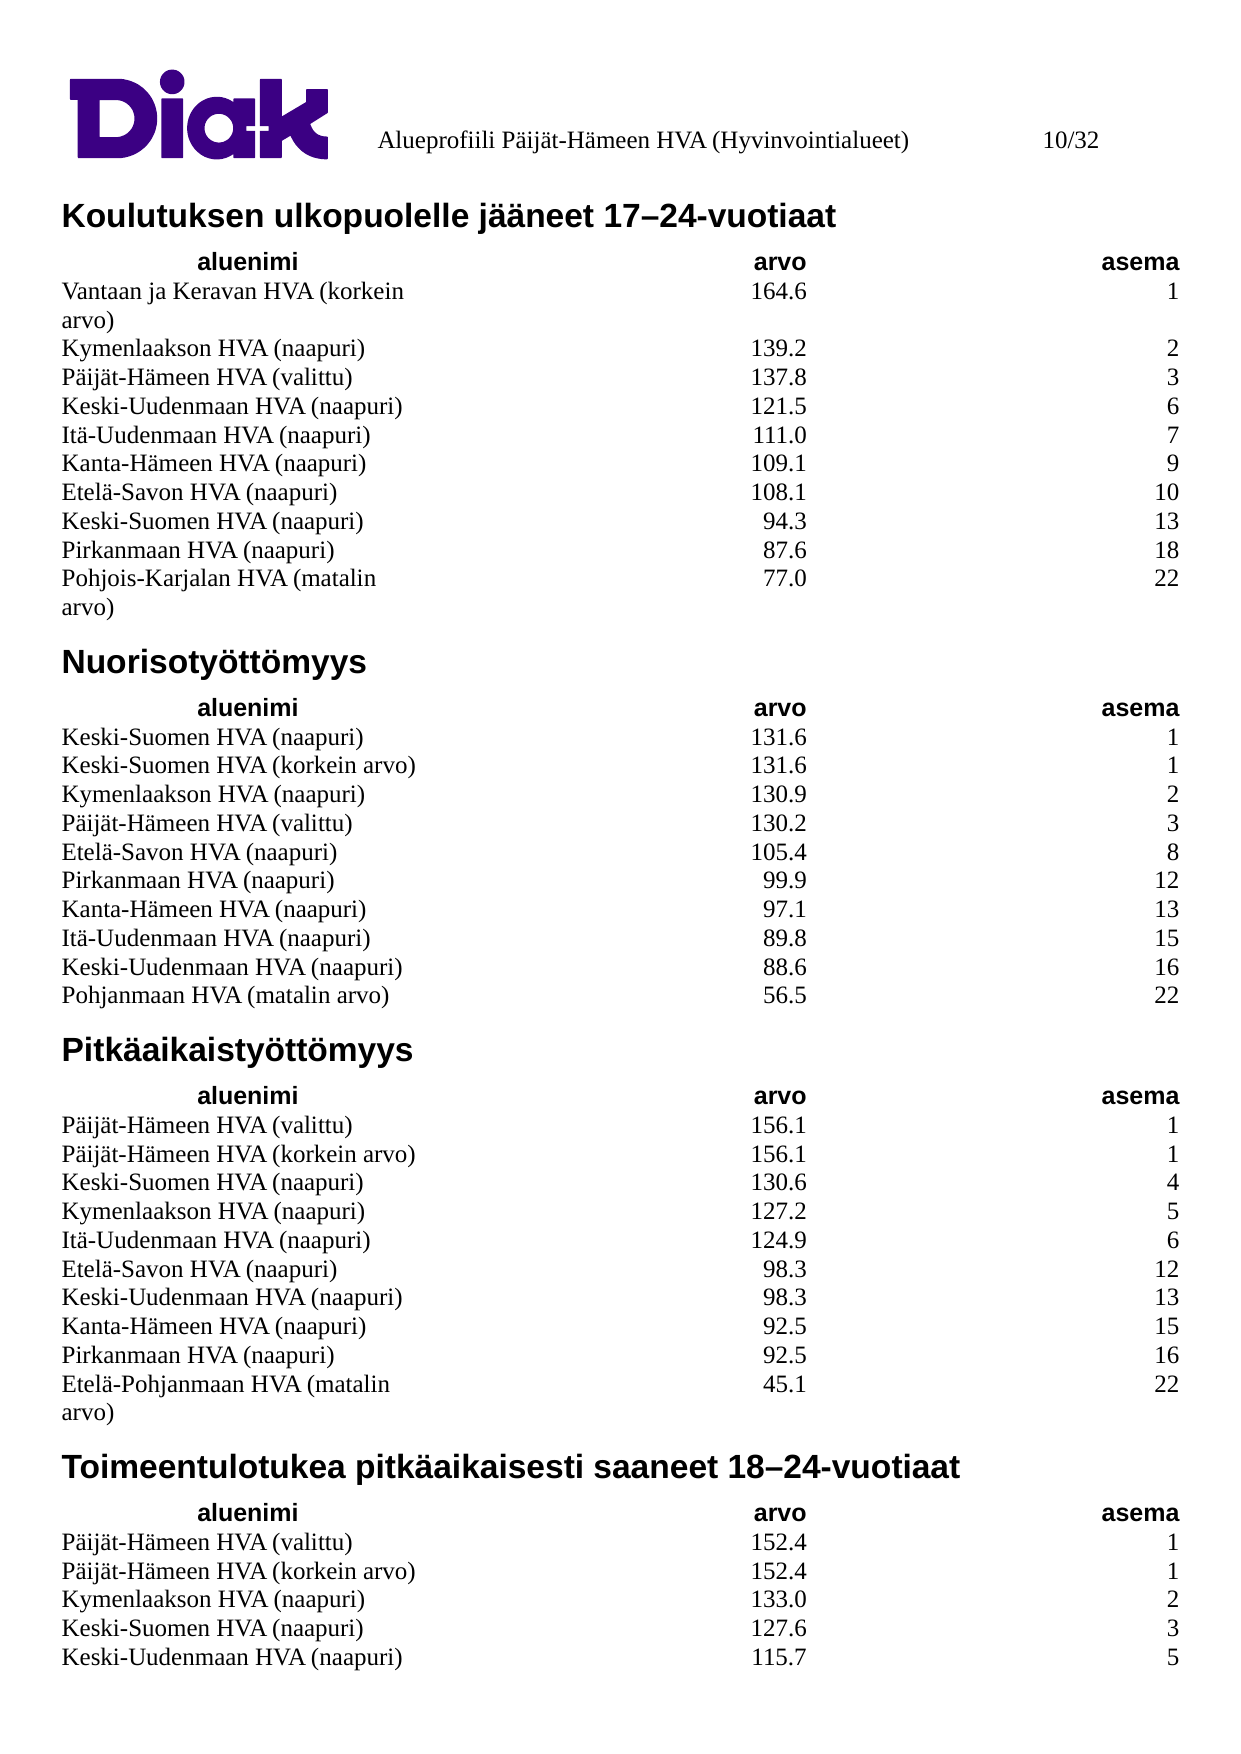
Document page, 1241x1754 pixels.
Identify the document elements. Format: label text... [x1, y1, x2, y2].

table_cell 16 [806, 952, 1179, 981]
table_cell 3 [806, 1613, 1179, 1642]
table_cell 130.6 [434, 1168, 806, 1196]
table_cell 8 [806, 837, 1179, 866]
table_cell 94.3 [434, 506, 806, 535]
table_cell 131.6 [434, 751, 806, 779]
table_cell 108.1 [434, 477, 806, 506]
table_cell 22 [806, 1369, 1179, 1426]
table_cell 6 [806, 1225, 1179, 1254]
table_cell Etelä-Pohjanmaan HVA (matalin arvo) [61, 1369, 434, 1426]
table_cell 5 [806, 1642, 1179, 1671]
table_cell Päijät-Hämeen HVA (valittu) [61, 362, 434, 391]
table_cell Keski-Uudenmaan HVA (naapuri) [61, 1283, 434, 1311]
table_cell 127.2 [434, 1196, 806, 1225]
table_cell Päijät-Hämeen HVA (korkein arvo) [61, 1139, 434, 1167]
table_cell 152.4 [434, 1556, 806, 1584]
table_cell 16 [806, 1340, 1179, 1369]
table_cell 22 [806, 981, 1179, 1009]
table_cell 97.1 [434, 894, 806, 923]
table_cell Pirkanmaan HVA (naapuri) [61, 535, 434, 563]
table_cell Kymenlaakson HVA (naapuri) [61, 1585, 434, 1613]
table_cell Keski-Suomen HVA (naapuri) [61, 722, 434, 751]
table_cell Kymenlaakson HVA (naapuri) [61, 1196, 434, 1225]
table_cell 87.6 [434, 535, 806, 563]
table_cell Itä-Uudenmaan HVA (naapuri) [61, 420, 434, 448]
table_cell 2 [806, 334, 1179, 362]
table_cell 92.5 [434, 1340, 806, 1369]
table_cell Vantaan ja Keravan HVA (korkein arvo) [61, 276, 434, 333]
table_cell 15 [806, 923, 1179, 952]
table_cell 156.1 [434, 1110, 806, 1139]
table_cell Pohjois-Karjalan HVA (matalin arvo) [61, 564, 434, 621]
table_cell Etelä-Savon HVA (naapuri) [61, 1254, 434, 1282]
table_cell Pirkanmaan HVA (naapuri) [61, 1340, 434, 1369]
table_cell 124.9 [434, 1225, 806, 1254]
table_cell 89.8 [434, 923, 806, 952]
table_cell 139.2 [434, 334, 806, 362]
table_cell 2 [806, 1585, 1179, 1613]
table_cell Kymenlaakson HVA (naapuri) [61, 334, 434, 362]
table_cell Keski-Suomen HVA (korkein arvo) [61, 751, 434, 779]
table_cell 127.6 [434, 1613, 806, 1642]
table_cell 22 [806, 564, 1179, 621]
table_cell 6 [806, 391, 1179, 420]
table_cell 77.0 [434, 564, 806, 621]
table_cell Pirkanmaan HVA (naapuri) [61, 866, 434, 894]
table_cell 111.0 [434, 420, 806, 448]
table_cell 98.3 [434, 1283, 806, 1311]
table_cell Päijät-Hämeen HVA (valittu) [61, 1110, 434, 1139]
table_header arvo [434, 1498, 806, 1527]
table_cell 98.3 [434, 1254, 806, 1282]
table_cell 5 [806, 1196, 1179, 1225]
table_cell 12 [806, 866, 1179, 894]
table_cell Päijät-Hämeen HVA (korkein arvo) [61, 1556, 434, 1584]
table_cell Etelä-Savon HVA (naapuri) [61, 837, 434, 866]
table_header aluenimi [61, 247, 434, 276]
table_cell 13 [806, 506, 1179, 535]
subtitle Nuorisotyöttömyys [61, 642, 1179, 681]
table_header asema [806, 1498, 1179, 1527]
table_cell 10 [806, 477, 1179, 506]
table_cell Päijät-Hämeen HVA (valittu) [61, 808, 434, 837]
table_cell Keski-Suomen HVA (naapuri) [61, 1613, 434, 1642]
table_cell Keski-Uudenmaan HVA (naapuri) [61, 391, 434, 420]
table_header aluenimi [61, 1498, 434, 1527]
table_cell 92.5 [434, 1311, 806, 1340]
table_cell Pohjanmaan HVA (matalin arvo) [61, 981, 434, 1009]
table_cell Keski-Uudenmaan HVA (naapuri) [61, 1642, 434, 1671]
table_cell 3 [806, 362, 1179, 391]
table_header aluenimi [61, 1081, 434, 1110]
table_cell 1 [806, 1110, 1179, 1139]
table_header arvo [434, 247, 806, 276]
table_cell 164.6 [434, 276, 806, 333]
table_cell Kanta-Hämeen HVA (naapuri) [61, 449, 434, 477]
table_cell 13 [806, 894, 1179, 923]
table_cell 1 [806, 1556, 1179, 1584]
table_cell 45.1 [434, 1369, 806, 1426]
table_cell 1 [806, 1139, 1179, 1167]
table_cell 3 [806, 808, 1179, 837]
table_header asema [806, 247, 1179, 276]
table_cell Päijät-Hämeen HVA (valittu) [61, 1527, 434, 1556]
table_cell 121.5 [434, 391, 806, 420]
table_header aluenimi [61, 693, 434, 722]
table_cell 1 [806, 751, 1179, 779]
table_cell 12 [806, 1254, 1179, 1282]
table_cell 7 [806, 420, 1179, 448]
subtitle Pitkäaikaistyöttömyys [61, 1030, 1179, 1069]
table_cell 56.5 [434, 981, 806, 1009]
table_cell Keski-Suomen HVA (naapuri) [61, 506, 434, 535]
subtitle Koulutuksen ulkopuolelle jääneet 17–24-vuotiaat [61, 196, 1179, 235]
table_cell 130.9 [434, 779, 806, 808]
table_cell 115.7 [434, 1642, 806, 1671]
table_cell Kanta-Hämeen HVA (naapuri) [61, 894, 434, 923]
table_cell 4 [806, 1168, 1179, 1196]
table_cell Etelä-Savon HVA (naapuri) [61, 477, 434, 506]
table_cell Keski-Suomen HVA (naapuri) [61, 1168, 434, 1196]
table_cell 1 [806, 722, 1179, 751]
table_cell 130.2 [434, 808, 806, 837]
table_header asema [806, 1081, 1179, 1110]
table_cell Itä-Uudenmaan HVA (naapuri) [61, 923, 434, 952]
table_cell Keski-Uudenmaan HVA (naapuri) [61, 952, 434, 981]
table_cell 1 [806, 276, 1179, 333]
table_cell 109.1 [434, 449, 806, 477]
table_cell 88.6 [434, 952, 806, 981]
table_header arvo [434, 693, 806, 722]
table_cell Kymenlaakson HVA (naapuri) [61, 779, 434, 808]
table_cell 156.1 [434, 1139, 806, 1167]
subtitle Toimeentulotukea pitkäaikaisesti saaneet 18–24-vuotiaat [61, 1447, 1179, 1486]
table_cell Itä-Uudenmaan HVA (naapuri) [61, 1225, 434, 1254]
table_cell 152.4 [434, 1527, 806, 1556]
table_cell 105.4 [434, 837, 806, 866]
table_header asema [806, 693, 1179, 722]
table_cell 18 [806, 535, 1179, 563]
table_cell 137.8 [434, 362, 806, 391]
table_cell 15 [806, 1311, 1179, 1340]
table_cell 2 [806, 779, 1179, 808]
table_cell 1 [806, 1527, 1179, 1556]
table_cell 133.0 [434, 1585, 806, 1613]
table_cell 131.6 [434, 722, 806, 751]
table_cell 13 [806, 1283, 1179, 1311]
table_cell 99.9 [434, 866, 806, 894]
table_cell Kanta-Hämeen HVA (naapuri) [61, 1311, 434, 1340]
table_header arvo [434, 1081, 806, 1110]
table_cell 9 [806, 449, 1179, 477]
